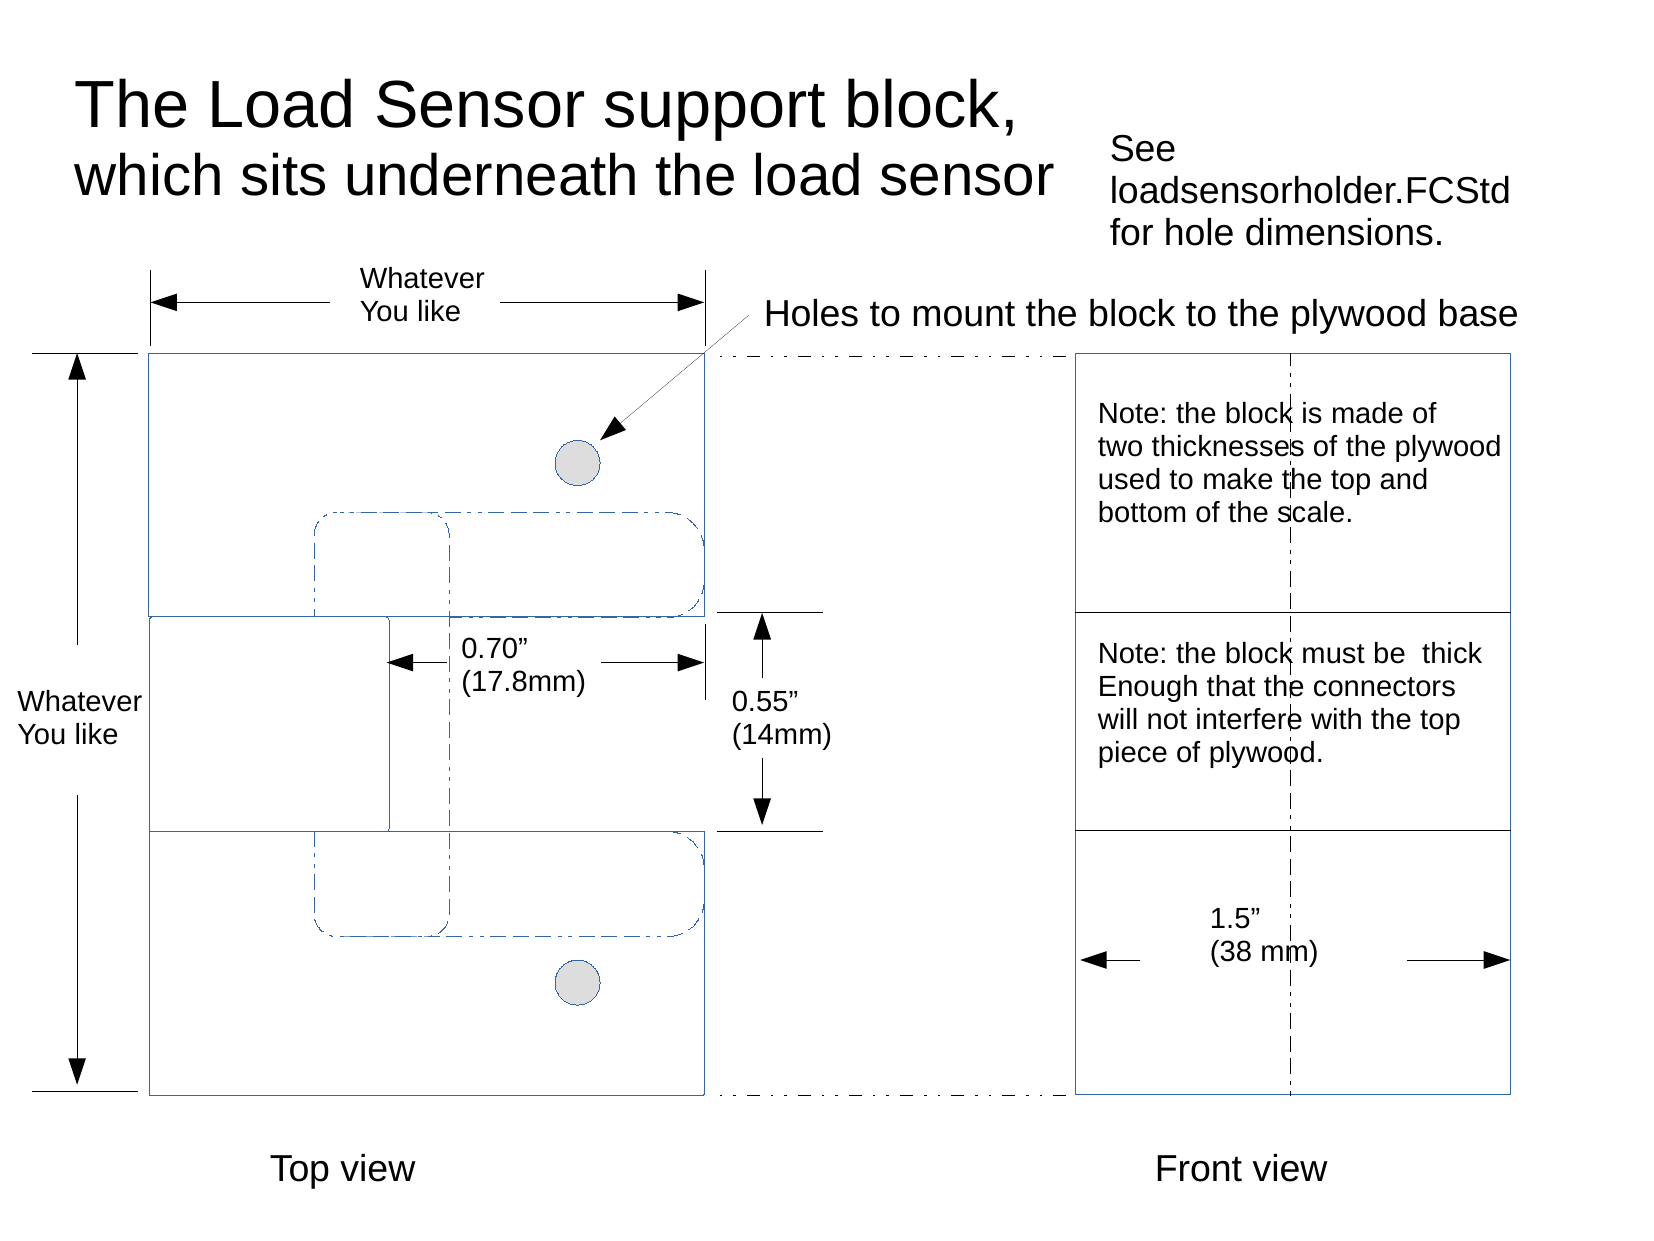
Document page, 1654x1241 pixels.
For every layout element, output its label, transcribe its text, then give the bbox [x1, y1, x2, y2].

text_box Top view [255, 1140, 431, 1201]
text_box See loadsensorholder.FCStd for hole dimensions. [1095, 120, 1561, 261]
text_box Whatever You like [345, 255, 500, 336]
text_box [1075, 613, 1511, 830]
text_box Holes to mount the block to the plywood base [749, 285, 1534, 342]
text_box Front view [1140, 1140, 1343, 1197]
text_box The Load Sensor support block, which sits underneath the load sensor [60, 60, 1071, 215]
text_box 0.70” (17.8mm) [446, 625, 602, 706]
text_box 1.5” (38 mm) [1195, 894, 1335, 976]
text_box Whatever You like [2, 677, 158, 758]
text_box 0.55” (14mm) [717, 677, 848, 758]
text_box Note: the block is made of two thicknesses of the plywood used to make the top and bottom of the scale. [1083, 390, 1518, 536]
text_box [1075, 353, 1511, 612]
text_box [148, 353, 705, 1096]
text_box Note: the block must be thick Enough that the connectors will not interfere with the top piece of plywood. [1083, 630, 1499, 776]
text_box [1075, 831, 1511, 1095]
